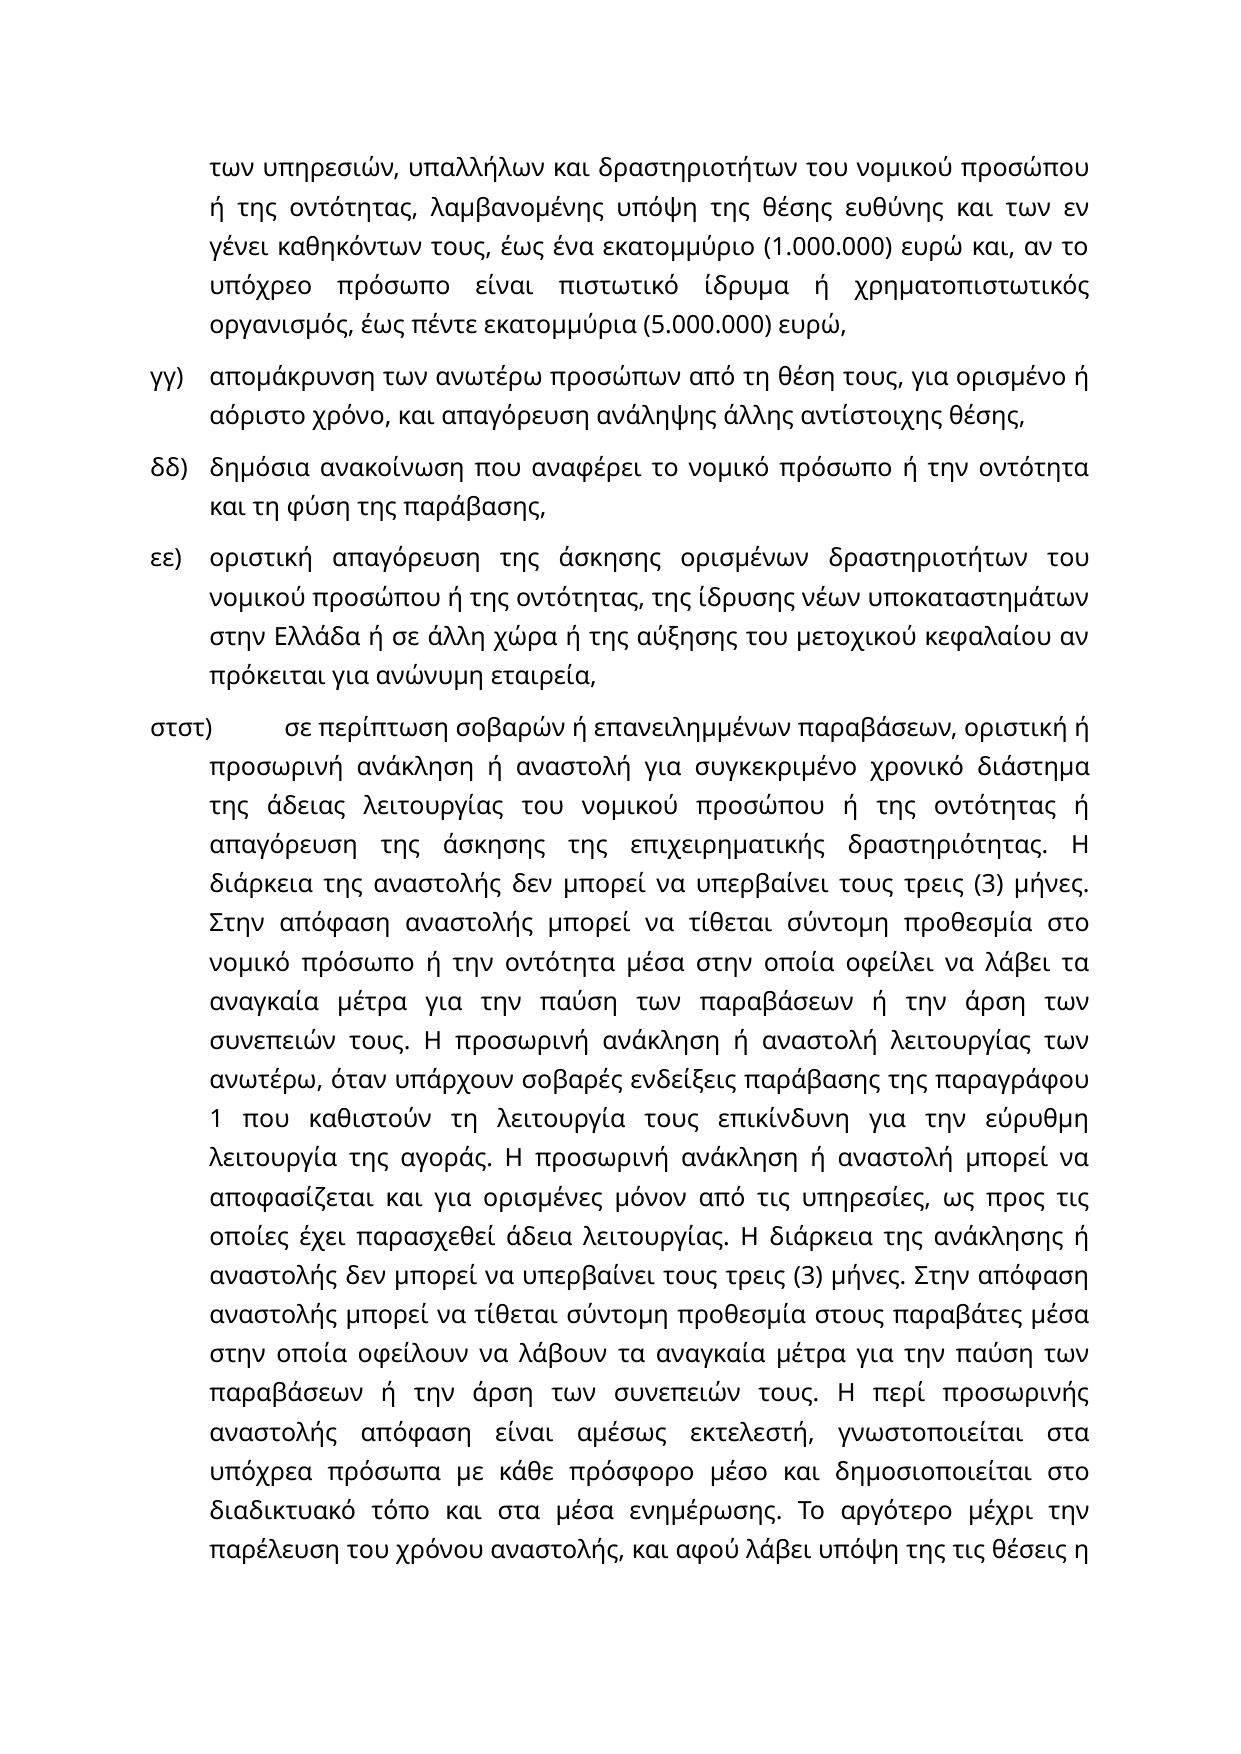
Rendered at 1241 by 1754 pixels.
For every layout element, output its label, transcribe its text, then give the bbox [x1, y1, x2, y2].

list εε) οριστική απαγόρευση της άσκησης ορισμένων δραστηριοτήτων του νομικού προσώπου ή της οντότητας, της ίδρυσης νέων υποκαταστημάτων στην Ελλάδα ή σε άλλη χώρα ή της αύξησης του μετοχικού κεφαλαίου αν πρόκειται για ανώνυμη εταιρεία, [150, 540, 1090, 692]
list των υπηρεσιών, υπαλλήλων και δραστηριοτήτων του νομικού προσώπου ή της οντότητας, λαμβανομένης υπόψη της θέσης ευθύνης και των εν γένει καθηκόντων τους, έως ένα εκατομμύριο (1.000.000) ευρώ και, αν το υπόχρεο πρόσωπο είναι πιστωτικό ίδρυμα ή χρηματοπιστωτικός οργανισμός, έως πέντε εκατομμύρια (5.000.000) ευρώ, [150, 150, 1090, 341]
list γγ) απομάκρυνση των ανωτέρω προσώπων από τη θέση τους, για ορισμένο ή αόριστο χρόνο, και απαγόρευση ανάληψης άλλης αντίστοιχης θέσης, [150, 358, 1090, 432]
list δδ) δημόσια ανακοίνωση που αναφέρει το νομικό πρόσωπο ή την οντότητα και τη φύση της παράβασης, [150, 449, 1090, 522]
list στστ) σε περίπτωση σοβαρών ή επανειλημμένων παραβάσεων, οριστική ή προσωρινή ανάκληση ή αναστολή για συγκεκριμένο χρονικό διάστημα της άδειας λειτουργίας του νομικού προσώπου ή της οντότητας ή απαγόρευση της άσκησης της επιχειρηματικής δραστηριότητας. Η διάρκεια της αναστολής δεν μπορεί να υπερβαίνει τους τρεις (3) μήνες. Στην απόφαση αναστολής μπορεί να τίθεται σύντομη προθεσμία στο νομικό πρόσωπο ή την οντότητα μέσα στην οποία οφείλει να λάβει τα αναγκαία μέτρα για την παύση των παραβάσεων ή την άρση των συνεπειών τους. Η προσωρινή ανάκληση ή αναστολή λειτουργίας των ανωτέρω, όταν υπάρχουν σοβαρές ενδείξεις παράβασης της παραγράφου 1 που καθιστούν τη λειτουργία τους επικίνδυνη για την εύρυθμη λειτουργία της αγοράς. Η προσωρινή ανάκληση ή αναστολή μπορεί να αποφασίζεται και για ορισμένες μόνον από τις υπηρεσίες, ως προς τις οποίες έχει παρασχεθεί άδεια λειτουργίας. Η διάρκεια της ανάκλησης ή αναστολής δεν μπορεί να υπερβαίνει τους τρεις (3) μήνες. Στην απόφαση αναστολής μπορεί να τίθεται σύντομη προθεσμία στους παραβάτες μέσα στην οποία οφείλουν να λάβουν τα αναγκαία μέτρα για την παύση των παραβάσεων ή την άρση των συνεπειών τους. Η περί προσωρινής αναστολής απόφαση είναι αμέσως εκτελεστή, γνωστοποιείται στα υπόχρεα πρόσωπα με κάθε πρόσφορο μέσο και δημοσιοποιείται στο διαδικτυακό τόπο και στα μέσα ενημέρωσης. Το αργότερο μέχρι την παρέλευση του χρόνου αναστολής, και αφού λάβει υπόψη της τις θέσεις η [150, 709, 1090, 1566]
